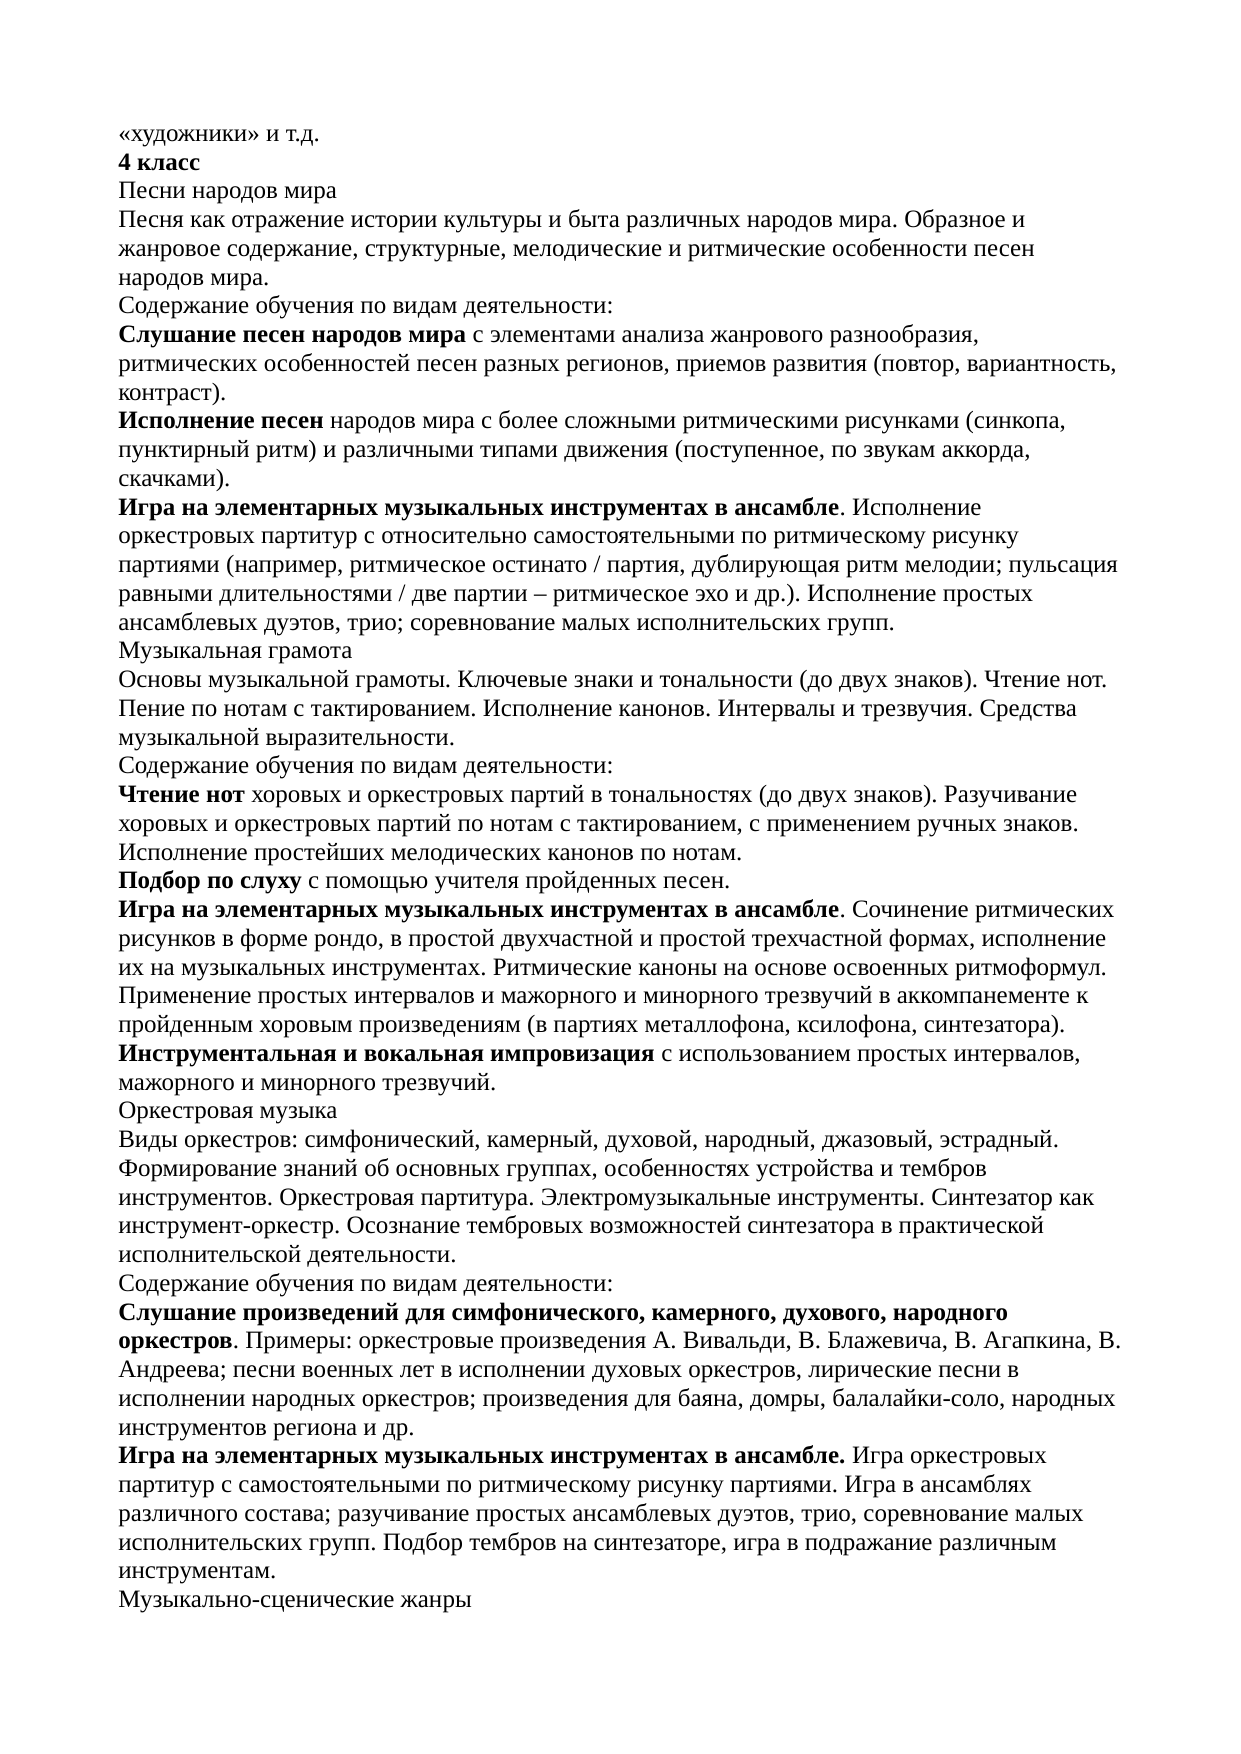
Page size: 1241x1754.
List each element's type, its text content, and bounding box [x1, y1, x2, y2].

text Содержание обучения по видам деятельности: [118, 751, 1122, 779]
text Слушание песен народов мира с элементами анализа жанрового разнообразия, ритмических особенностей песен разных регионов, приемов развития (повтор, вариантность, контраст). [118, 319, 1122, 406]
text Песня как отражение истории культуры и быта различных народов мира. Образное и жанровое содержание, структурные, мелодические и ритмические особенности песен народов мира. [118, 204, 1122, 291]
text «художники» и т.д. [118, 118, 1122, 147]
text Подбор по слуху с помощью учителя пройденных песен. [118, 866, 1122, 894]
text Песни народов мира [118, 176, 1122, 204]
text Чтение нот хоровых и оркестровых партий в тональностях (до двух знаков). Разучивание хоровых и оркестровых партий по нотам с тактированием, с применением ручных знаков. Исполнение простейших мелодических канонов по нотам. [118, 779, 1122, 866]
text Слушание произведений для симфонического, камерного, духового, народного оркестров. Примеры: оркестровые произведения А. Вивальди, В. Блажевича, В. Агапкина, В. Андреева; песни военных лет в исполнении духовых оркестров, лирические песни в исполнении народных оркестров; произведения для баяна, домры, балалайки-соло, народных инструментов региона и др. [118, 1297, 1122, 1441]
text Виды оркестров: симфонический, камерный, духовой, народный, джазовый, эстрадный. Формирование знаний об основных группах, особенностях устройства и тембров инструментов. Оркестровая партитура. Электромузыкальные инструменты. Синтезатор как инструмент-оркестр. Осознание тембровых возможностей синтезатора в практической исполнительской деятельности. [118, 1124, 1122, 1268]
text Содержание обучения по видам деятельности: [118, 1268, 1122, 1297]
text Игра на элементарных музыкальных инструментах в ансамбле. Игра оркестровых партитур с самостоятельными по ритмическому рисунку партиями. Игра в ансамблях различного состава; разучивание простых ансамблевых дуэтов, трио, соревнование малых исполнительских групп. Подбор тембров на синтезаторе, игра в подражание различным инструментам. [118, 1441, 1122, 1584]
text Инструментальная и вокальная импровизация с использованием простых интервалов, мажорного и минорного трезвучий. [118, 1038, 1122, 1096]
text Музыкальная грамота [118, 636, 1122, 664]
text Основы музыкальной грамоты. Ключевые знаки и тональности (до двух знаков). Чтение нот. Пение по нотам с тактированием. Исполнение канонов. Интервалы и трезвучия. Средства музыкальной выразительности. [118, 664, 1122, 751]
text Содержание обучения по видам деятельности: [118, 291, 1122, 319]
text Оркестровая музыка [118, 1096, 1122, 1124]
text 4 класс [118, 147, 1122, 176]
text Музыкально-сценические жанры [118, 1584, 1122, 1613]
text Исполнение песен народов мира с более сложными ритмическими рисунками (синкопа, пунктирный ритм) и различными типами движения (поступенное, по звукам аккорда, скачками). [118, 406, 1122, 492]
text Игра на элементарных музыкальных инструментах в ансамбле. Сочинение ритмических рисунков в форме рондо, в простой двухчастной и простой трехчастной формах, исполнение их на музыкальных инструментах. Ритмические каноны на основе освоенных ритмоформул. Применение простых интервалов и мажорного и минорного трезвучий в аккомпанементе к пройденным хоровым произведениям (в партиях металлофона, ксилофона, синтезатора). [118, 894, 1122, 1038]
text Игра на элементарных музыкальных инструментах в ансамбле. Исполнение оркестровых партитур с относительно самостоятельными по ритмическому рисунку партиями (например, ритмическое остинато / партия, дублирующая ритм мелодии; пульсация равными длительностями / две партии – ритмическое эхо и др.). Исполнение простых ансамблевых дуэтов, трио; соревнование малых исполнительских групп. [118, 492, 1122, 636]
